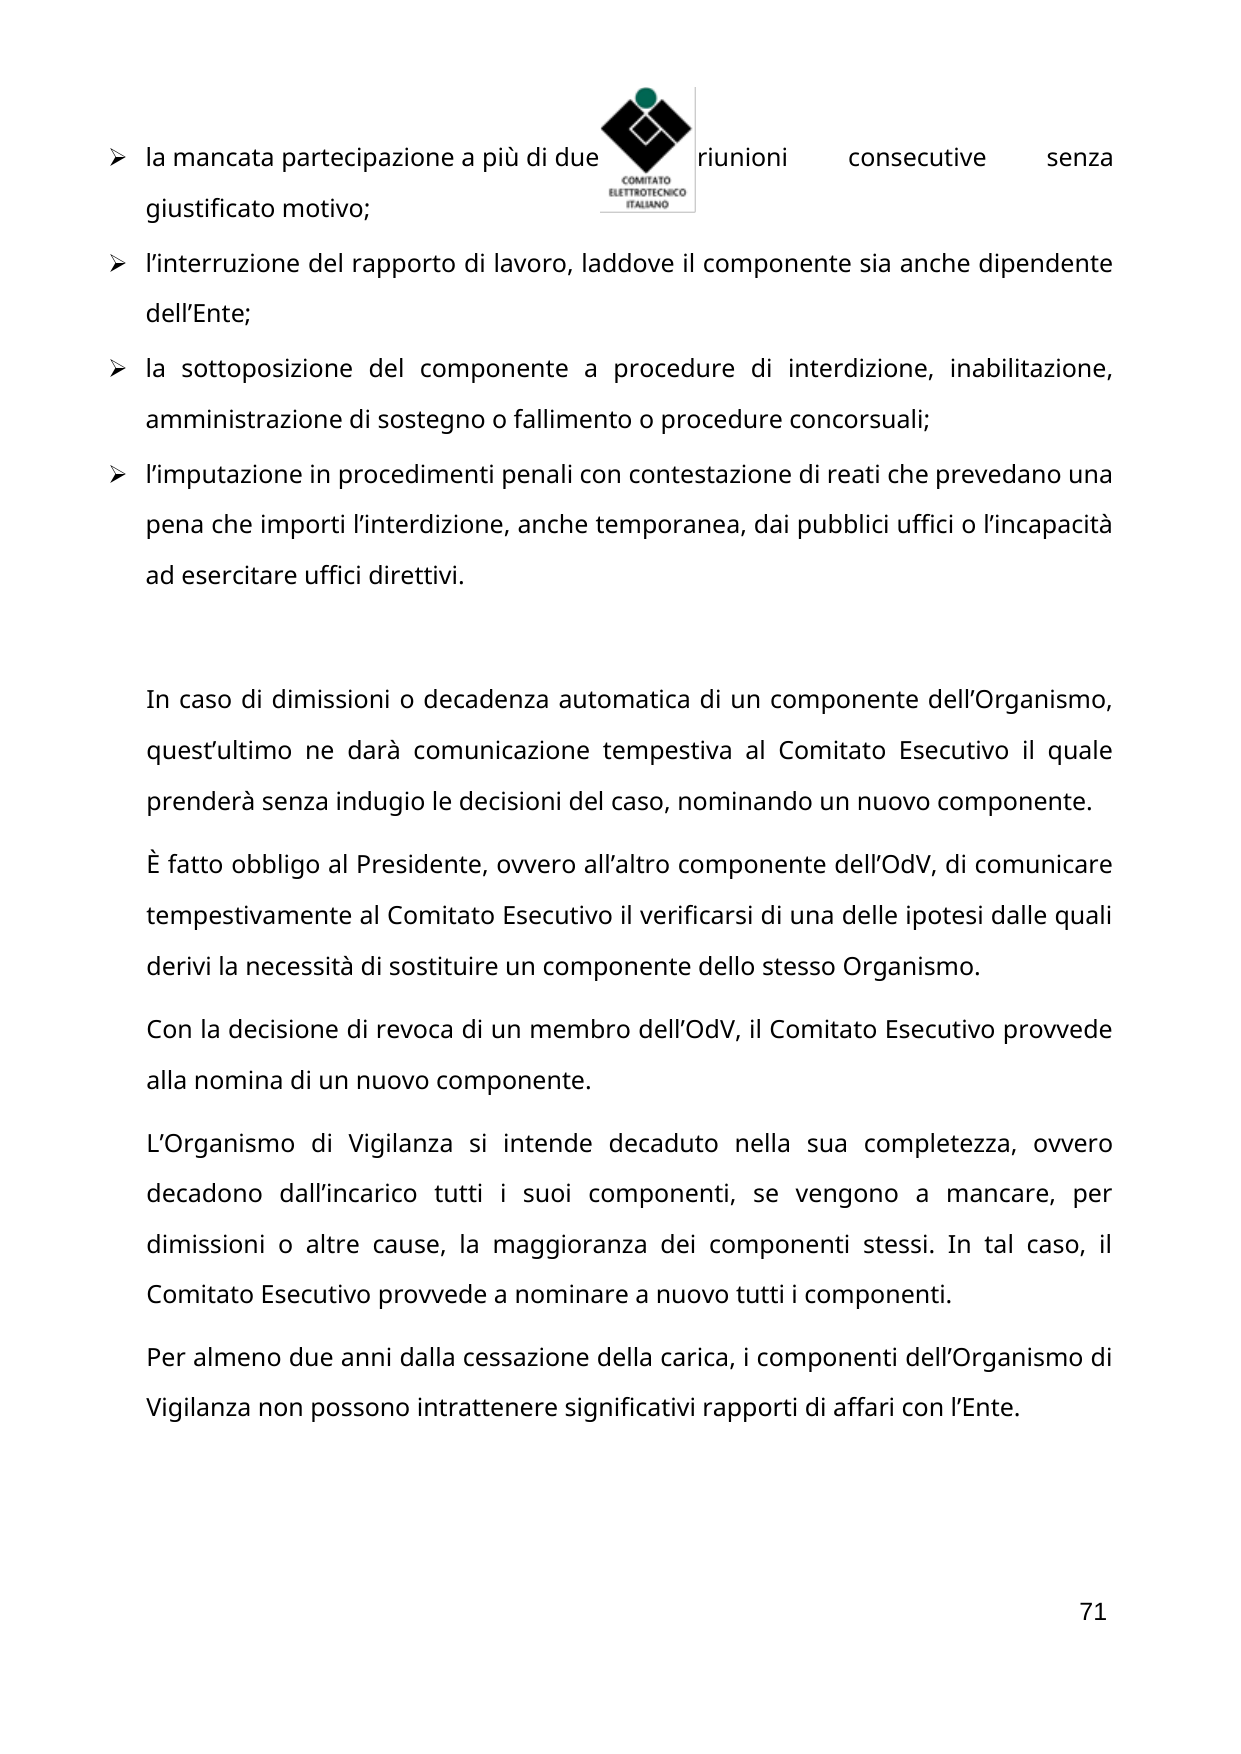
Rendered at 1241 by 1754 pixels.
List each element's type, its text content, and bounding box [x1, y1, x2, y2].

text Per almeno due anni dalla cessazione della carica, i componenti dell’Organismo di Vigilanza non possono intrattenere significativi rapporti di affari con l’Ente. [146, 1339, 1114, 1424]
text È fatto obbligo al Presidente, ovvero all’altro componente dell’OdV, di comunicare tempestivamente al Comitato Esecutivo il verificarsi di una delle ipotesi dalle quali derivi la necessità di sostituire un componente dello stesso Organismo. [146, 847, 1114, 983]
list la mancata partecipazione a più di due riunioni consecutive senza giustificato motivo; [108, 139, 1114, 224]
list l’imputazione in procedimenti penali con contestazione di reati che prevedano una pena che importi l’interdizione, anche temporanea, dai pubblici uffici o l’incapacità ad esercitare uffici direttivi. [108, 457, 1114, 592]
text L’Organismo di Vigilanza si intende decaduto nella sua completezza, ovvero decadono dall’incarico tutti i suoi componenti, se vengono a mancare, per dimissioni o altre cause, la maggioranza dei componenti stessi. In tal caso, il Comitato Esecutivo provvede a nominare a nuovo tutti i componenti. [146, 1126, 1114, 1311]
text In caso di dimissioni o decadenza automatica di un componente dell’Organismo, quest’ultimo ne darà comunicazione tempestiva al Comitato Esecutivo il quale prenderà senza indugio le decisioni del caso, nominando un nuovo componente. [146, 682, 1114, 818]
list la sottoposizione del componente a procedure di interdizione, inabilitazione, amministrazione di sostegno o fallimento o procedure concorsuali; [108, 351, 1114, 436]
list l’interruzione del rapporto di lavoro, laddove il componente sia anche dipendente dell’Ente; [108, 245, 1114, 330]
text Con la decisione di revoca di un membro dell’OdV, il Comitato Esecutivo provvede alla nomina di un nuovo componente. [146, 1012, 1114, 1097]
